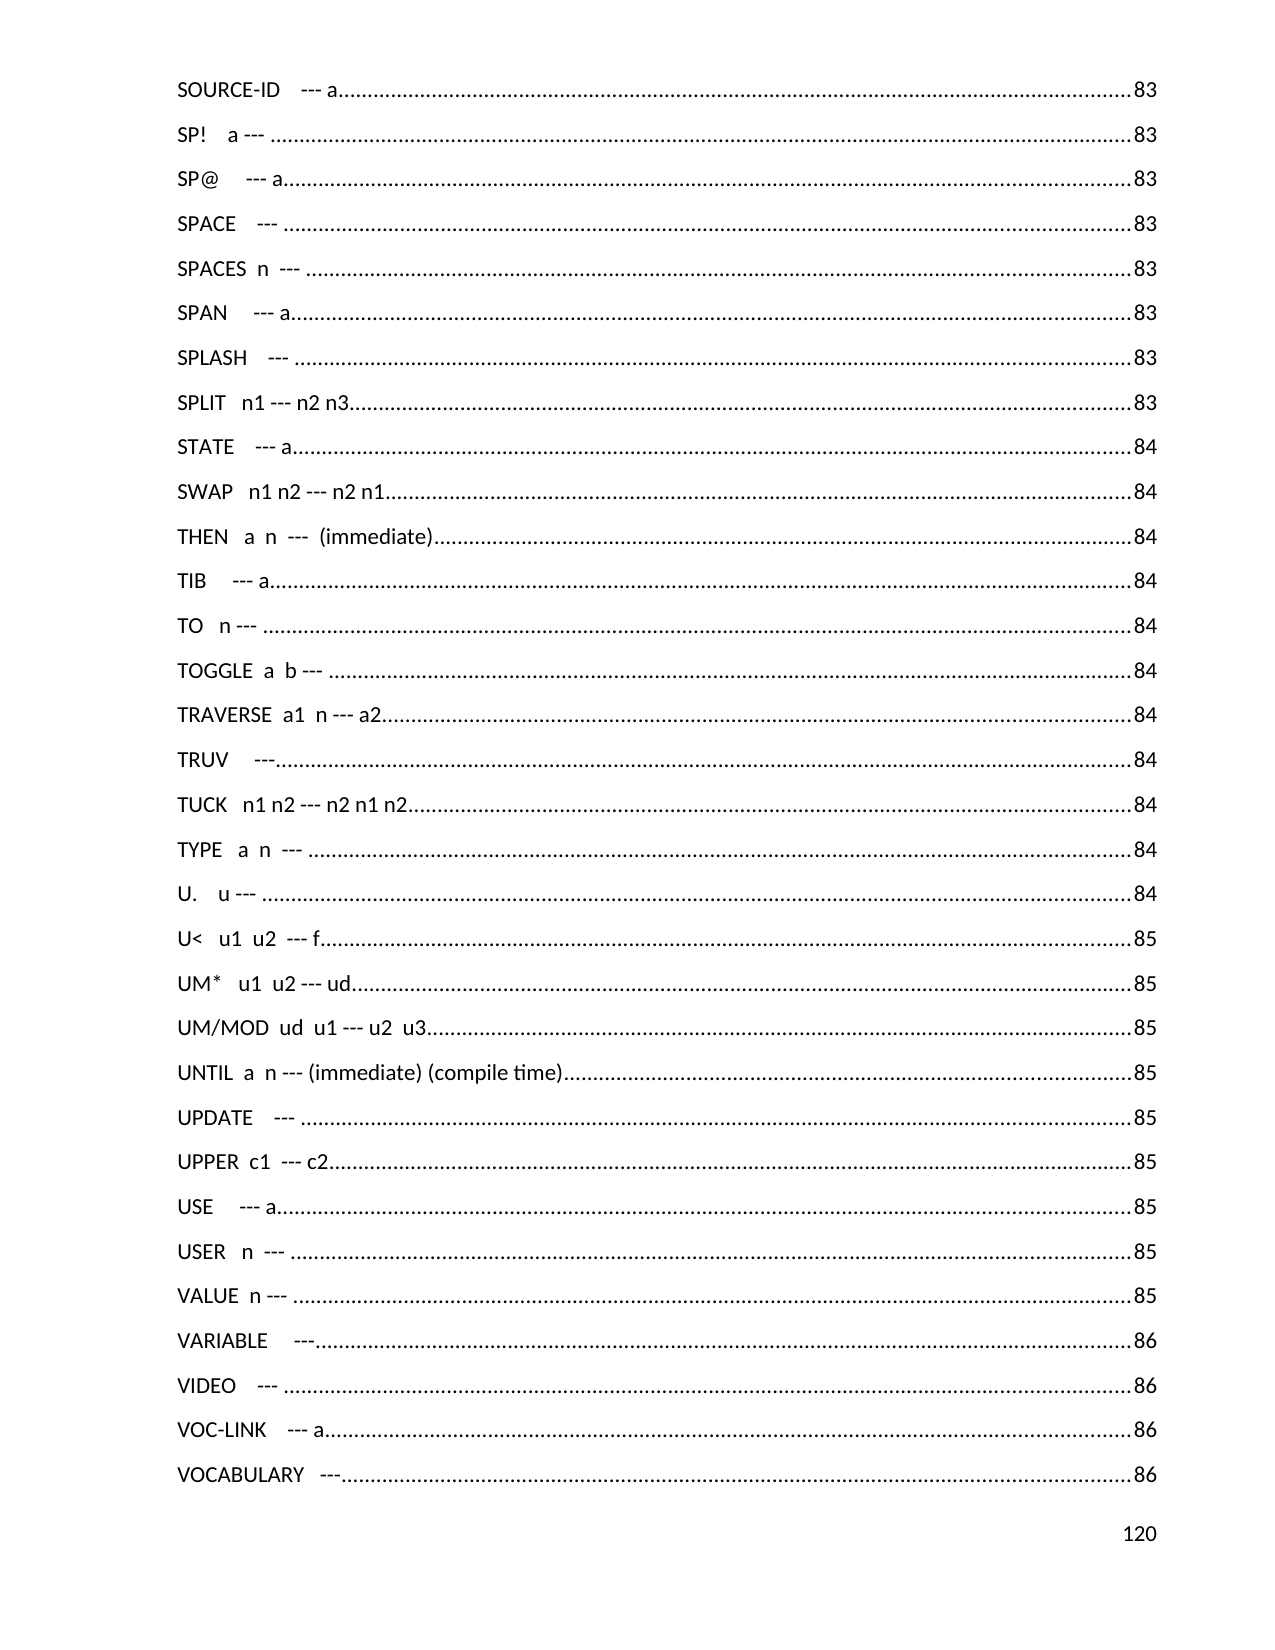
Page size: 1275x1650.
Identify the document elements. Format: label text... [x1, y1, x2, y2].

text VALUE n --- 85 [177, 1282, 1157, 1309]
text UPDATE --- 85 [177, 1103, 1157, 1131]
text U. u --- 84 [177, 879, 1157, 907]
text UM* u1 u2 --- ud 85 [177, 969, 1157, 997]
text SP@ --- a 83 [177, 164, 1157, 192]
text SP! a --- 83 [177, 120, 1157, 148]
text THEN a n --- (immediate) 84 [177, 522, 1157, 550]
text SPACES n --- 83 [177, 254, 1157, 282]
text SPLASH --- 83 [177, 343, 1157, 371]
text SWAP n1 n2 --- n2 n1 84 [177, 477, 1157, 505]
text TRAVERSE a1 n --- a2 84 [177, 701, 1157, 729]
text TIB --- a 84 [177, 567, 1157, 594]
text SPACE --- 83 [177, 209, 1157, 237]
text SPLIT n1 --- n2 n3 83 [177, 388, 1157, 416]
text TUCK n1 n2 --- n2 n1 n2 84 [177, 790, 1157, 818]
text SPAN --- a 83 [177, 298, 1157, 326]
text USER n --- 85 [177, 1237, 1157, 1265]
text UNTIL a n --- (immediate) (compile time) 85 [177, 1058, 1157, 1086]
text UM/MOD ud u1 --- u2 u3 85 [177, 1013, 1157, 1041]
text TO n --- 84 [177, 611, 1157, 639]
text SOURCE-ID --- a 83 [177, 75, 1157, 103]
text VARIABLE --- 86 [177, 1326, 1157, 1354]
text U< u1 u2 --- f 85 [177, 924, 1157, 952]
text VIDEO --- 86 [177, 1371, 1157, 1399]
text TOGGLE a b --- 84 [177, 656, 1157, 684]
text UPPER c1 --- c2 85 [177, 1147, 1157, 1176]
text USE --- a 85 [177, 1192, 1157, 1220]
text VOC-LINK --- a 86 [177, 1416, 1157, 1444]
text VOCABULARY --- 86 [177, 1460, 1157, 1488]
text TYPE a n --- 84 [177, 835, 1157, 863]
text TRUV --- 84 [177, 745, 1157, 773]
text STATE --- a 84 [177, 432, 1157, 461]
